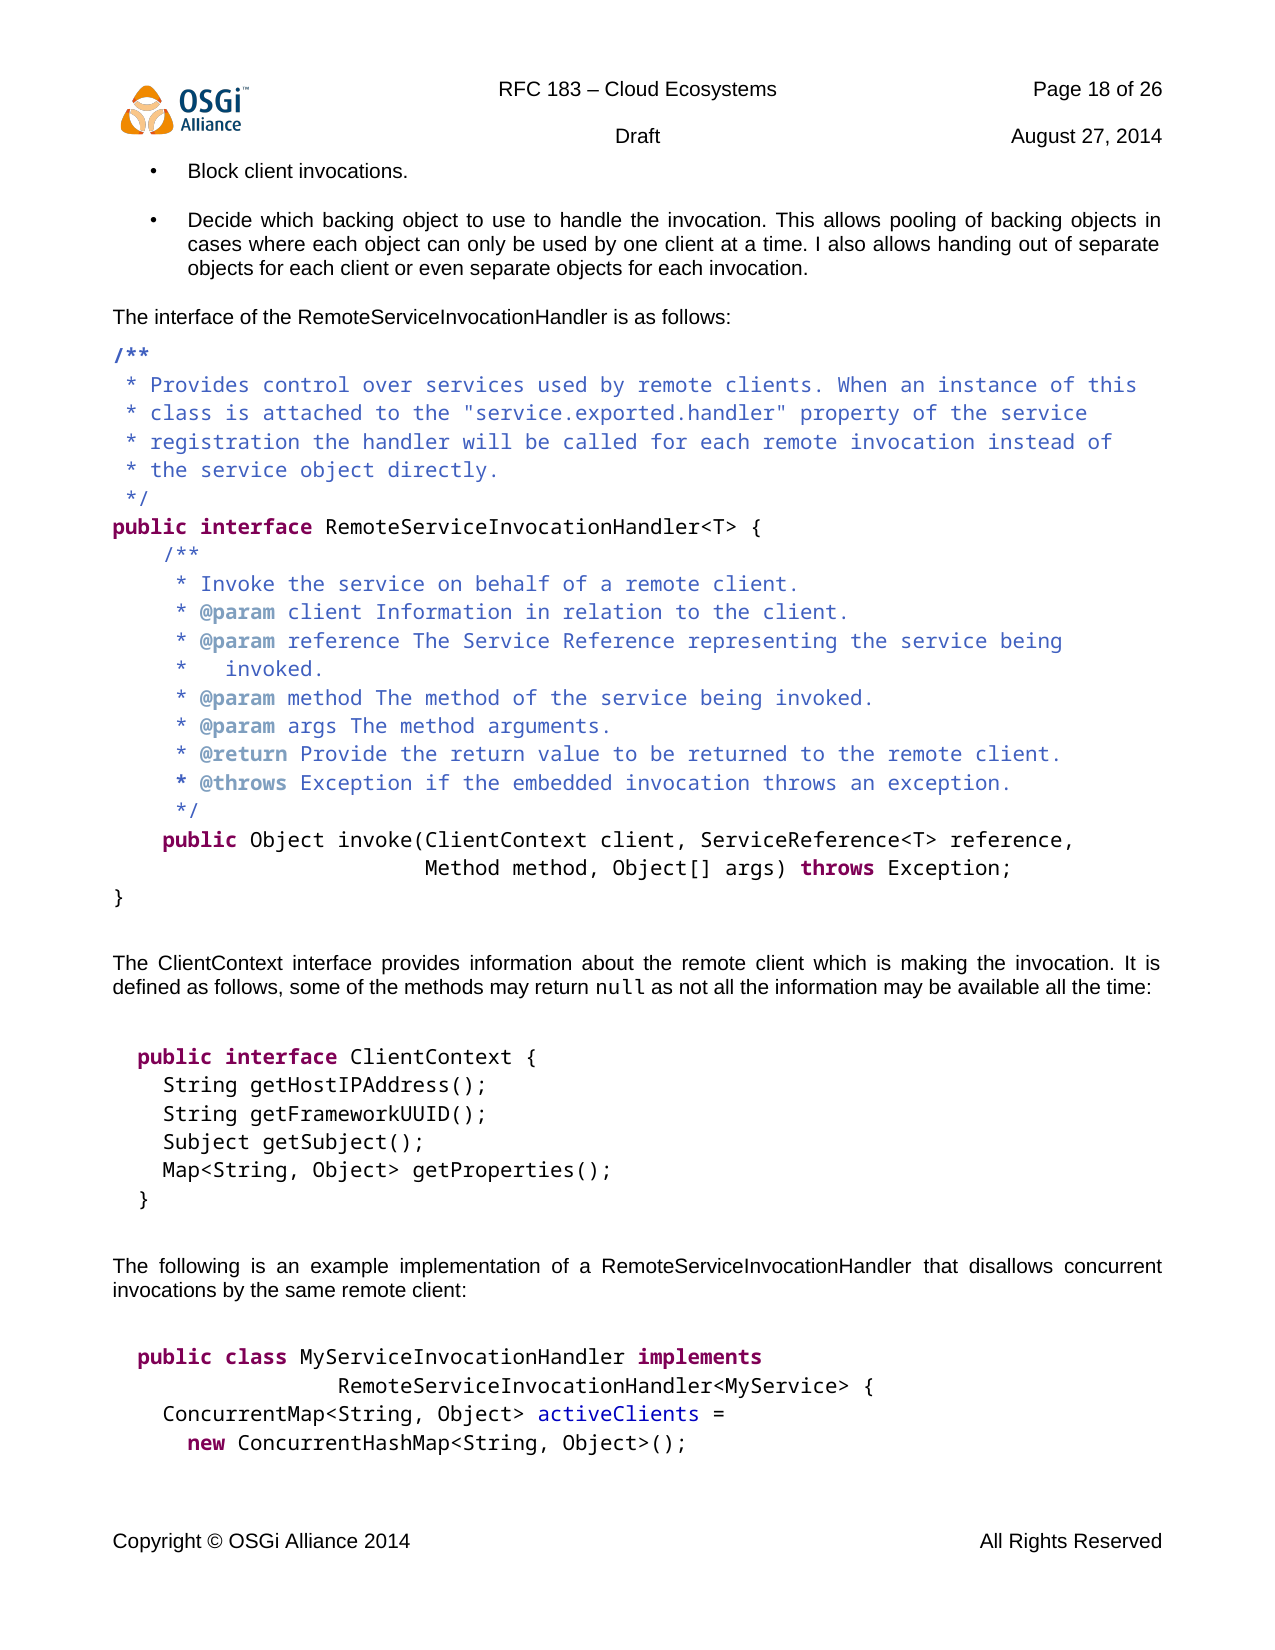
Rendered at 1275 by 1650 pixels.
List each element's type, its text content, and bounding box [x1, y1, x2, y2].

text * class is attached to the "service.exported.handler" property of the service [112, 398, 1162, 427]
text RemoteServiceInvocationHandler<MyService> { [112, 1371, 1162, 1399]
text public interface ClientContext { [112, 1042, 1162, 1070]
text The ClientContext interface provides information about the remote client which is making the invocation. It is defined as follows, some of the methods may return null as not all the information may be available all the time: [112, 951, 1162, 1001]
text /** [112, 341, 1162, 370]
text * Invoke the service on behalf of a remote client. [112, 569, 1162, 597]
text * @return Provide the return value to be returned to the remote client. [112, 739, 1162, 768]
text new ConcurrentHashMap<String, Object>(); [112, 1428, 1162, 1456]
text ConcurrentMap<String, Object> activeClients = [112, 1399, 1162, 1428]
picture [113, 78, 257, 142]
text * invoked. [112, 654, 1162, 683]
text public class MyServiceInvocationHandler implements [112, 1342, 1162, 1371]
text public Object invoke(ClientContext client, ServiceReference<T> reference, Method method, Object[] args) throws Exception; [112, 825, 1162, 882]
text /** [112, 541, 1162, 569]
list Block client invocations. [150, 159, 1162, 183]
text String getHostIPAddress(); [112, 1070, 1162, 1099]
text The following is an example implementation of a RemoteServiceInvocationHandler that disallows concurrent invocations by the same remote client: [112, 1253, 1162, 1301]
text */ [112, 796, 1162, 825]
text * @param client Information in relation to the client. [112, 597, 1162, 626]
text public interface RemoteServiceInvocationHandler<T> { [112, 512, 1162, 541]
text * @param method The method of the service being invoked. [112, 683, 1162, 711]
text */ [112, 484, 1162, 512]
text Subject getSubject(); [112, 1127, 1162, 1156]
text Map<String, Object> getProperties(); [112, 1156, 1162, 1184]
list Decide which backing object to use to handle the invocation. This allows pooling of backing objects in cases where each object can only be used by one client at a time. I also allows handing out of separate objects for each client or even separate objects for each invocation. [150, 208, 1162, 280]
text } [112, 882, 1162, 910]
text * registration the handler will be called for each remote invocation instead of * the service object directly. [112, 427, 1162, 484]
text } [112, 1184, 1162, 1212]
text * @param reference The Service Reference representing the service being [112, 626, 1162, 654]
text * Provides control over services used by remote clients. When an instance of this [112, 370, 1162, 398]
text * @throws Exception if the embedded invocation throws an exception. [112, 768, 1162, 796]
text The interface of the RemoteServiceInvocationHandler is as follows: [112, 305, 1162, 329]
text String getFrameworkUUID(); [112, 1099, 1162, 1127]
text * @param args The method arguments. [112, 711, 1162, 739]
